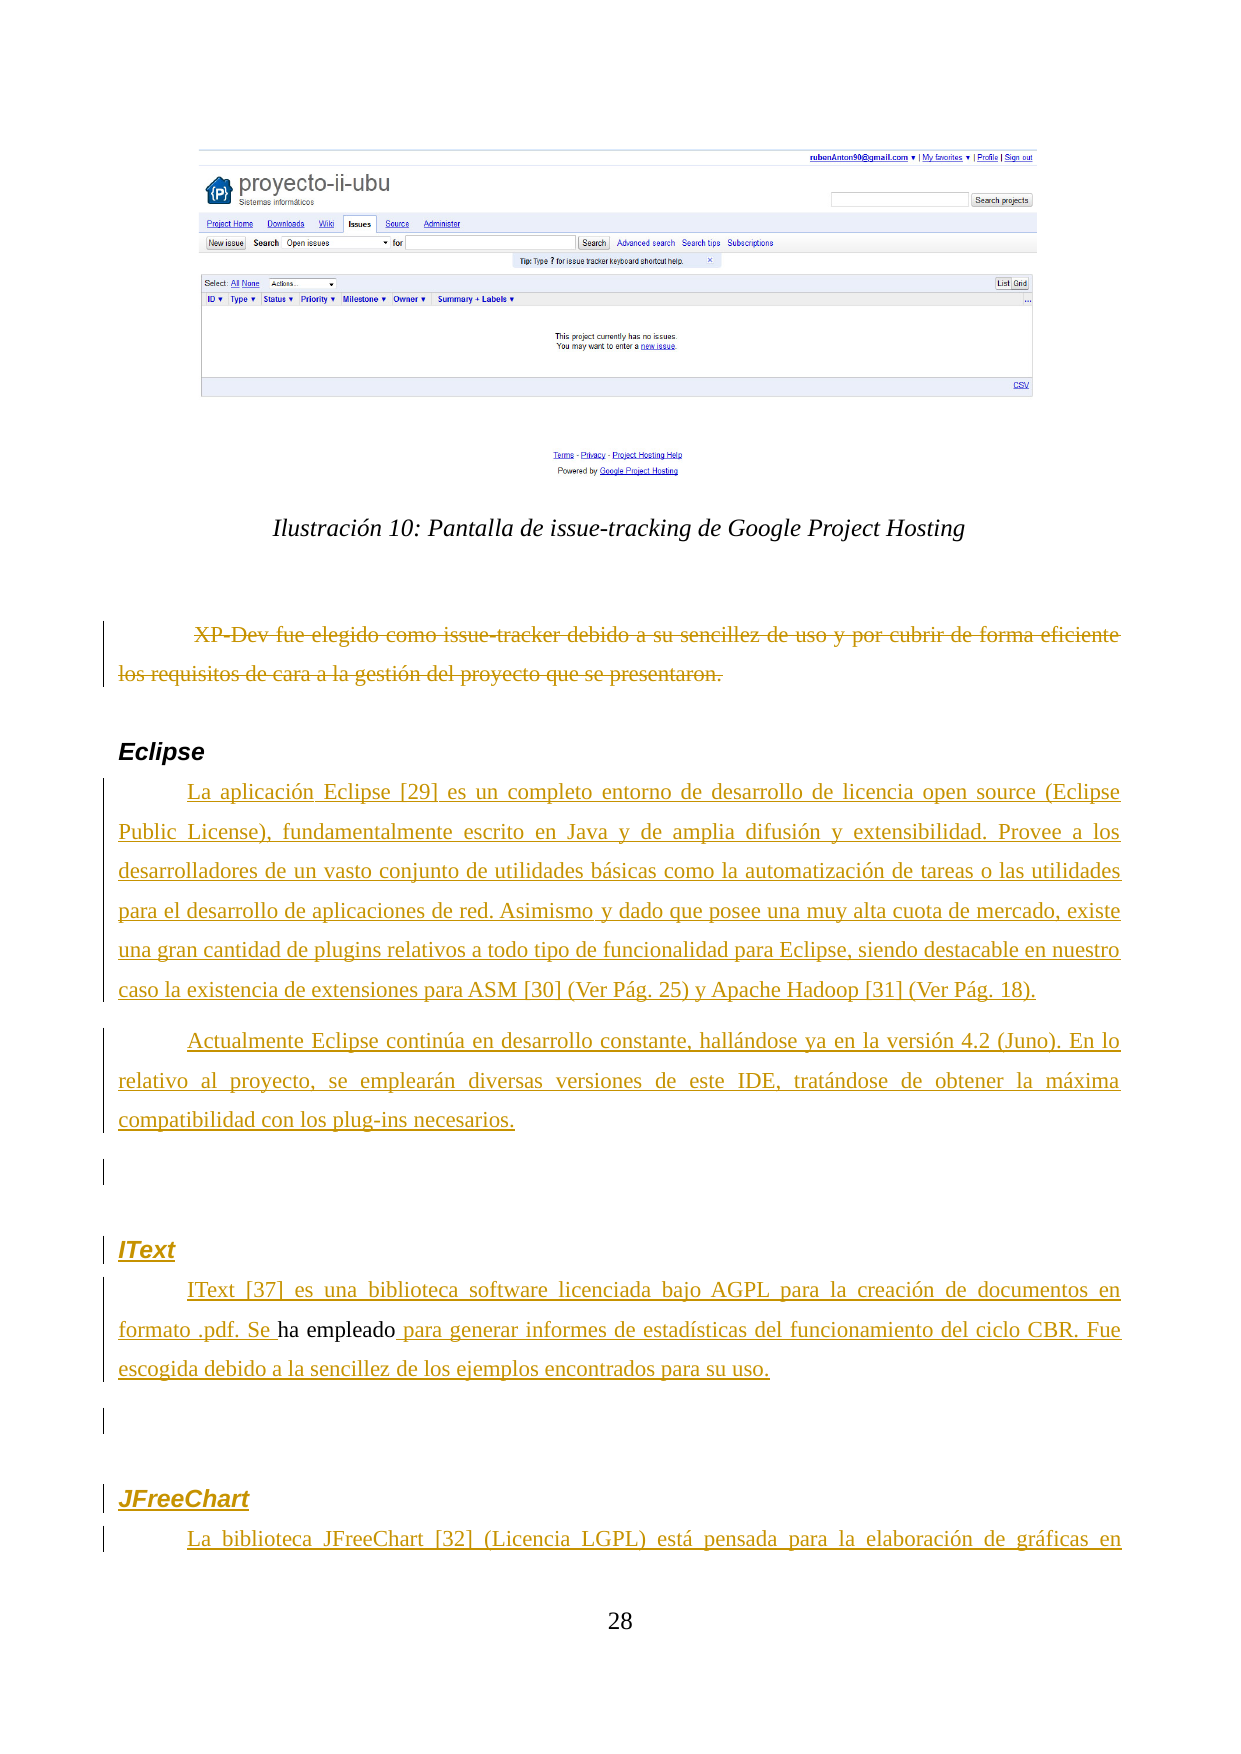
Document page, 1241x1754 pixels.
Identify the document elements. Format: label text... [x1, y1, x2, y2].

text IText [37] es una biblioteca software licenciada bajo AGPL para la creación de documentos en formato .pdf. Se ha empleado para generar informes de estadísticas del funcionamiento del ciclo CBR. Fue escogida debido a la sencillez de los ejemplos encontrados para su uso. [118, 1277, 1122, 1382]
text para el desarrollo de aplicaciones de red. Asimismo y dado que posee una muy alta cuota de mercado, existe una gran cantidad de plugins relativos a todo tipo de funcionalidad para Eclipse, siendo destacable en nuestro caso la existencia de extensiones para ASM [30] (Ver Pág. 25) y Apache Hadoop [31] (Ver Pág. 18). [118, 881, 1122, 1002]
subtitle JFreeChart [118, 1484, 1122, 1513]
text Actualmente Eclipse continúa en desarrollo constante, hallándose ya en la versión 4.2 (Juno). En lo relativo al proyecto, se emplearán diversas versiones de este IDE, tratándose de obtener la máxima compatibilidad con los plug-ins necesarios. [118, 1028, 1122, 1133]
subtitle IText [118, 1236, 1122, 1264]
text La biblioteca JFreeChart [32] (Licencia LGPL) está pensada para la elaboración de gráficas en [118, 1526, 1122, 1552]
text La aplicación Eclipse [29] es un completo entorno de desarrollo de licencia open source (Eclipse Public License), fundamentalmente escrito en Java y de amplia difusión y extensibilidad. Provee a los desarrolladores de un vasto conjunto de utilidades básicas como la automatización de tareas o las utilidades [118, 778, 1122, 880]
list Ilustración 10: Pantalla de issue-tracking de Google Project Hosting [149, 131, 1091, 542]
picture [198, 149, 1037, 513]
subtitle Eclipse [118, 737, 1122, 766]
